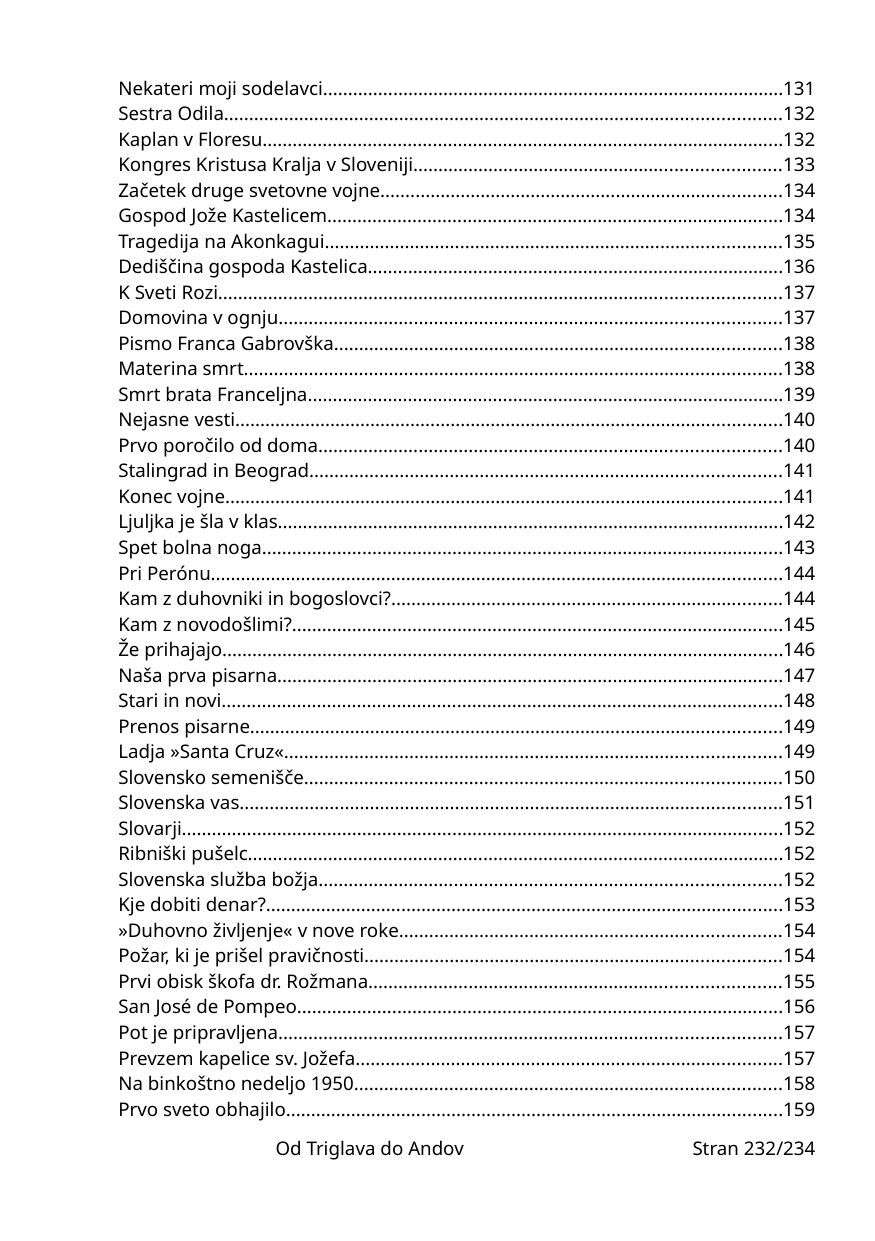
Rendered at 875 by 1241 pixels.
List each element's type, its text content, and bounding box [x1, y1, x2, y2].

text Spet bolna noga 143 [118, 534, 815, 560]
text Naša prva pisarna 147 [118, 662, 815, 687]
text Požar, ki je prišel pravičnosti 154 [118, 943, 815, 968]
text Kongres Kristusa Kralja v Sloveniji 133 [118, 152, 815, 177]
text Na binkoštno nedeljo 1950 158 [118, 1070, 815, 1096]
text Prvo sveto obhajilo 159 [118, 1096, 815, 1121]
text Prevzem kapelice sv. Jožefa 157 [118, 1045, 815, 1070]
text Kam z novodošlimi? 145 [118, 611, 815, 636]
text Dediščina gospoda Kastelica 136 [118, 254, 815, 279]
text Slovenska vas 151 [118, 789, 815, 815]
text Ladja »Santa Cruz« 149 [118, 738, 815, 764]
text Materina smrt 138 [118, 356, 815, 381]
text Že prihajajo 146 [118, 636, 815, 662]
text »Duhovno življenje« v nove roke 154 [118, 917, 815, 943]
text Smrt brata Franceljna 139 [118, 381, 815, 407]
text Začetek druge svetovne vojne 134 [118, 177, 815, 203]
text Kaplan v Floresu 132 [118, 126, 815, 152]
text Prvo poročilo od doma 140 [118, 432, 815, 458]
text Konec vojne 141 [118, 483, 815, 509]
text Kam z duhovniki in bogoslovci? 144 [118, 585, 815, 611]
text Ribniški pušelc 152 [118, 841, 815, 866]
text Nejasne vesti 140 [118, 407, 815, 432]
text Pri Perónu 144 [118, 560, 815, 585]
text Ljuljka je šla v klas 142 [118, 509, 815, 534]
text Stari in novi 148 [118, 687, 815, 713]
text Pismo Franca Gabrovška 138 [118, 330, 815, 356]
text Kje dobiti denar? 153 [118, 892, 815, 917]
text Tragedija na Akonkagui 135 [118, 228, 815, 254]
text Domovina v ognju 137 [118, 305, 815, 330]
text Prvi obisk škofa dr. Rožmana 155 [118, 968, 815, 994]
text Stalingrad in Beograd 141 [118, 458, 815, 483]
text Pot je pripravljena 157 [118, 1019, 815, 1045]
text Slovarji 152 [118, 815, 815, 841]
text Sestra Odila 132 [118, 101, 815, 126]
text Slovenska služba božja 152 [118, 866, 815, 892]
text Prenos pisarne 149 [118, 713, 815, 738]
text San José de Pompeo 156 [118, 994, 815, 1019]
text Slovensko semenišče 150 [118, 764, 815, 789]
text Nekateri moji sodelavci 131 [118, 75, 815, 101]
text K Sveti Rozi 137 [118, 279, 815, 305]
text Gospod Jože Kastelicem 134 [118, 203, 815, 228]
